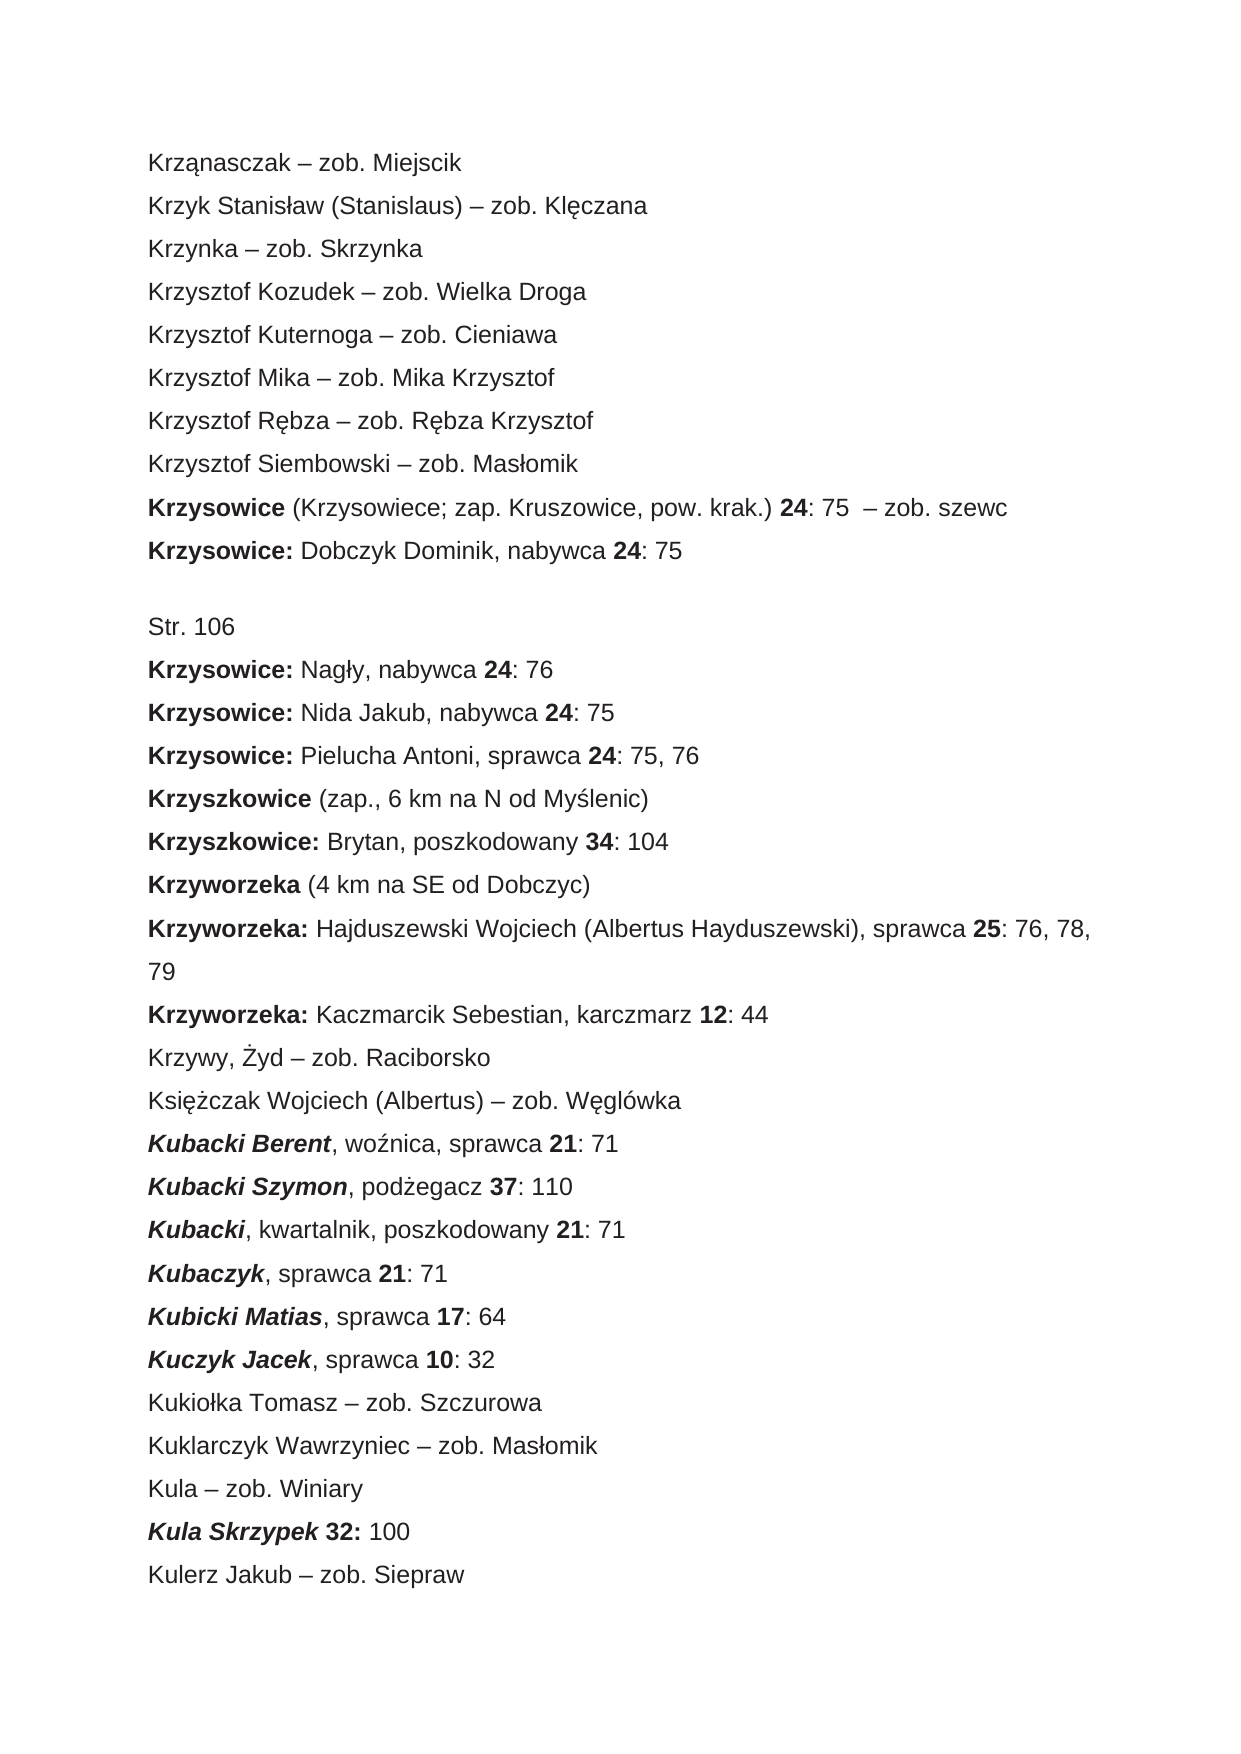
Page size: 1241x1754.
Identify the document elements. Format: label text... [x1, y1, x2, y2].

text Krzyk Stanisław (Stanislaus) – zob. Klęczana [148, 191, 1093, 219]
text Krzyszkowice (zap., 6 km na N od Myślenic) [148, 784, 1093, 813]
text Krzyworzeka: Hajduszewski Wojciech (Albertus Hayduszewski), sprawca 25: 76, 78, 79 [148, 914, 1093, 986]
text Krząnasczak – zob. Miejscik [148, 148, 1093, 176]
text Kubaczyk, sprawca 21: 71 [148, 1259, 1093, 1287]
text Krzysztof Siembowski – zob. Masłomik [148, 449, 1093, 478]
text Kula Skrzypek 32: 100 [148, 1517, 1093, 1546]
text Krzysowice: Nida Jakub, nabywca 24: 75 [148, 698, 1093, 727]
text Krzysowice: Dobczyk Dominik, nabywca 24: 75 [148, 536, 1093, 564]
text Krzyworzeka: Kaczmarcik Sebestian, karczmarz 12: 44 [148, 1000, 1093, 1029]
text Krzynka – zob. Skrzynka [148, 234, 1093, 263]
text Krzysztof Rębza – zob. Rębza Krzysztof [148, 406, 1093, 435]
text Kubacki Szymon, podżegacz 37: 110 [148, 1172, 1093, 1201]
text Kukiołka Tomasz – zob. Szczurowa [148, 1388, 1093, 1417]
text Krzyworzeka (4 km na SE od Dobczyc) [148, 871, 1093, 899]
text Krzysowice: Pielucha Antoni, sprawca 24: 75, 76 [148, 741, 1093, 770]
text Str. 106 [148, 612, 1093, 641]
text Kubacki Berent, woźnica, sprawca 21: 71 [148, 1129, 1093, 1158]
text Krzysztof Kozudek – zob. Wielka Droga [148, 277, 1093, 306]
text Krzysztof Mika – zob. Mika Krzysztof [148, 363, 1093, 392]
text Krzywy, Żyd – zob. Raciborsko [148, 1043, 1093, 1072]
text Kubicki Matias, sprawca 17: 64 [148, 1302, 1093, 1331]
text Kubacki, kwartalnik, poszkodowany 21: 71 [148, 1216, 1093, 1244]
text Kulerz Jakub – zob. Siepraw [148, 1561, 1093, 1589]
text Kuklarczyk Wawrzyniec – zob. Masłomik [148, 1431, 1093, 1460]
text Kula – zob. Winiary [148, 1474, 1093, 1503]
text Krzysowice: Nagły, nabywca 24: 76 [148, 655, 1093, 684]
text Krzysztof Kuternoga – zob. Cieniawa [148, 320, 1093, 349]
text Krzyszkowice: Brytan, poszkodowany 34: 104 [148, 827, 1093, 856]
text Krzysowice (Krzysowiece; zap. Kruszowice, pow. krak.) 24: 75 – zob. szewc [148, 493, 1093, 521]
text Księżczak Wojciech (Albertus) – zob. Węglówka [148, 1086, 1093, 1115]
text Kuczyk Jacek, sprawca 10: 32 [148, 1345, 1093, 1374]
